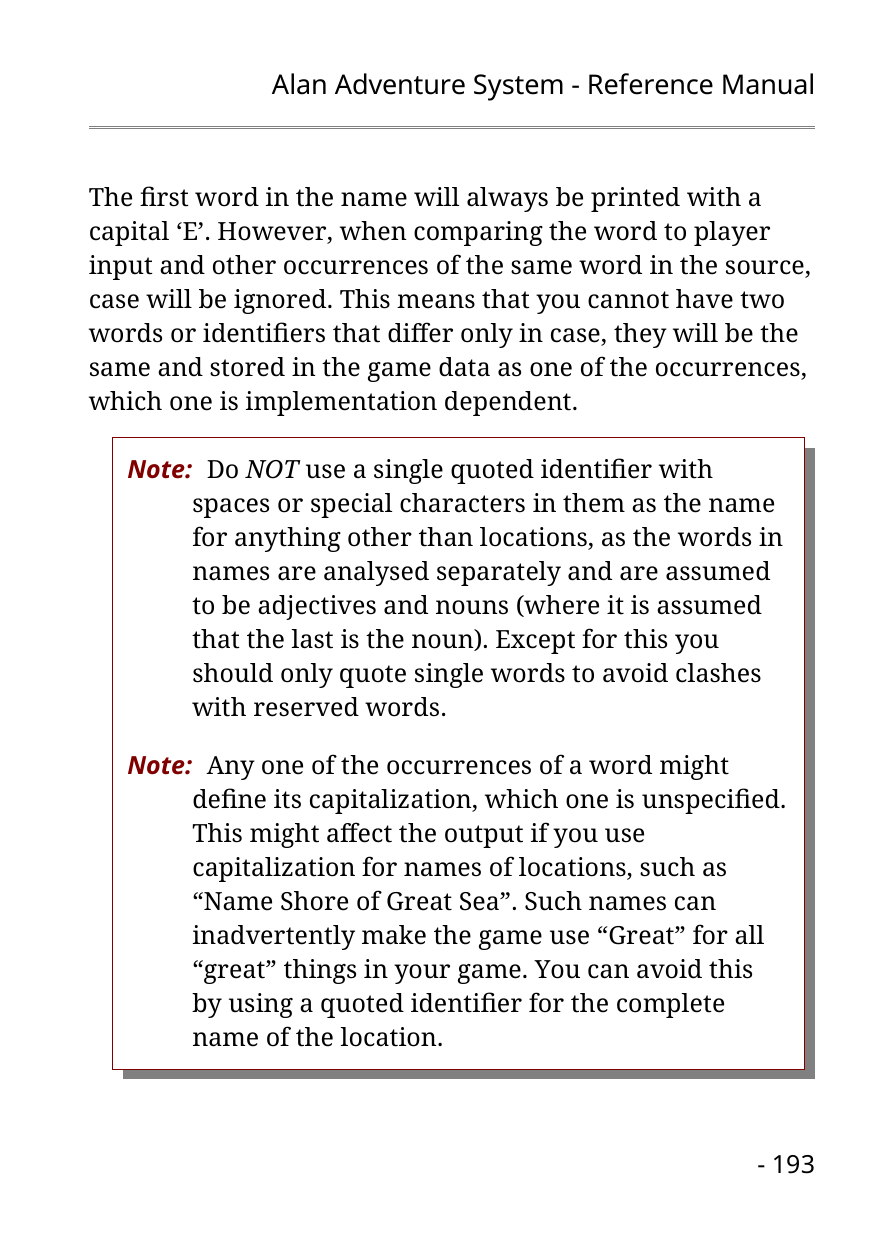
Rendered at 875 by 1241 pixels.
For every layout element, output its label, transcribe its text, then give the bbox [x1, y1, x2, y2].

list Do NOT use a single quoted identifier with spaces or special characters in them as the name for any­thing other than locations, as the words in names are analysed separately and are assumed to be adjectives and nouns (where it is assumed that the last is the noun). Except for this you should only quote single words to avoid clashes with reserved words. [113, 438, 804, 723]
list Any one of the occurrences of a word might define its capitalization, which one is unspecified. This might affect the output if you use capitalization for names of locations, such as “Name Shore of Great Sea”. Such names can inadvertently make the game use “Great” for all “great” things in your game. You can avoid this by using a quoted identifier for the complete name of the location. [113, 733, 804, 1069]
text The first word in the name will always be printed with a capital ‘E’. However, when comparing the word to player input and other occurrences of the same word in the source, case will be ignored. This means that you cannot have two words or identifiers that differ only in case, they will be the same and stored in the game data as one of the occurrences, which one is implementation dependent. [88, 180, 815, 418]
